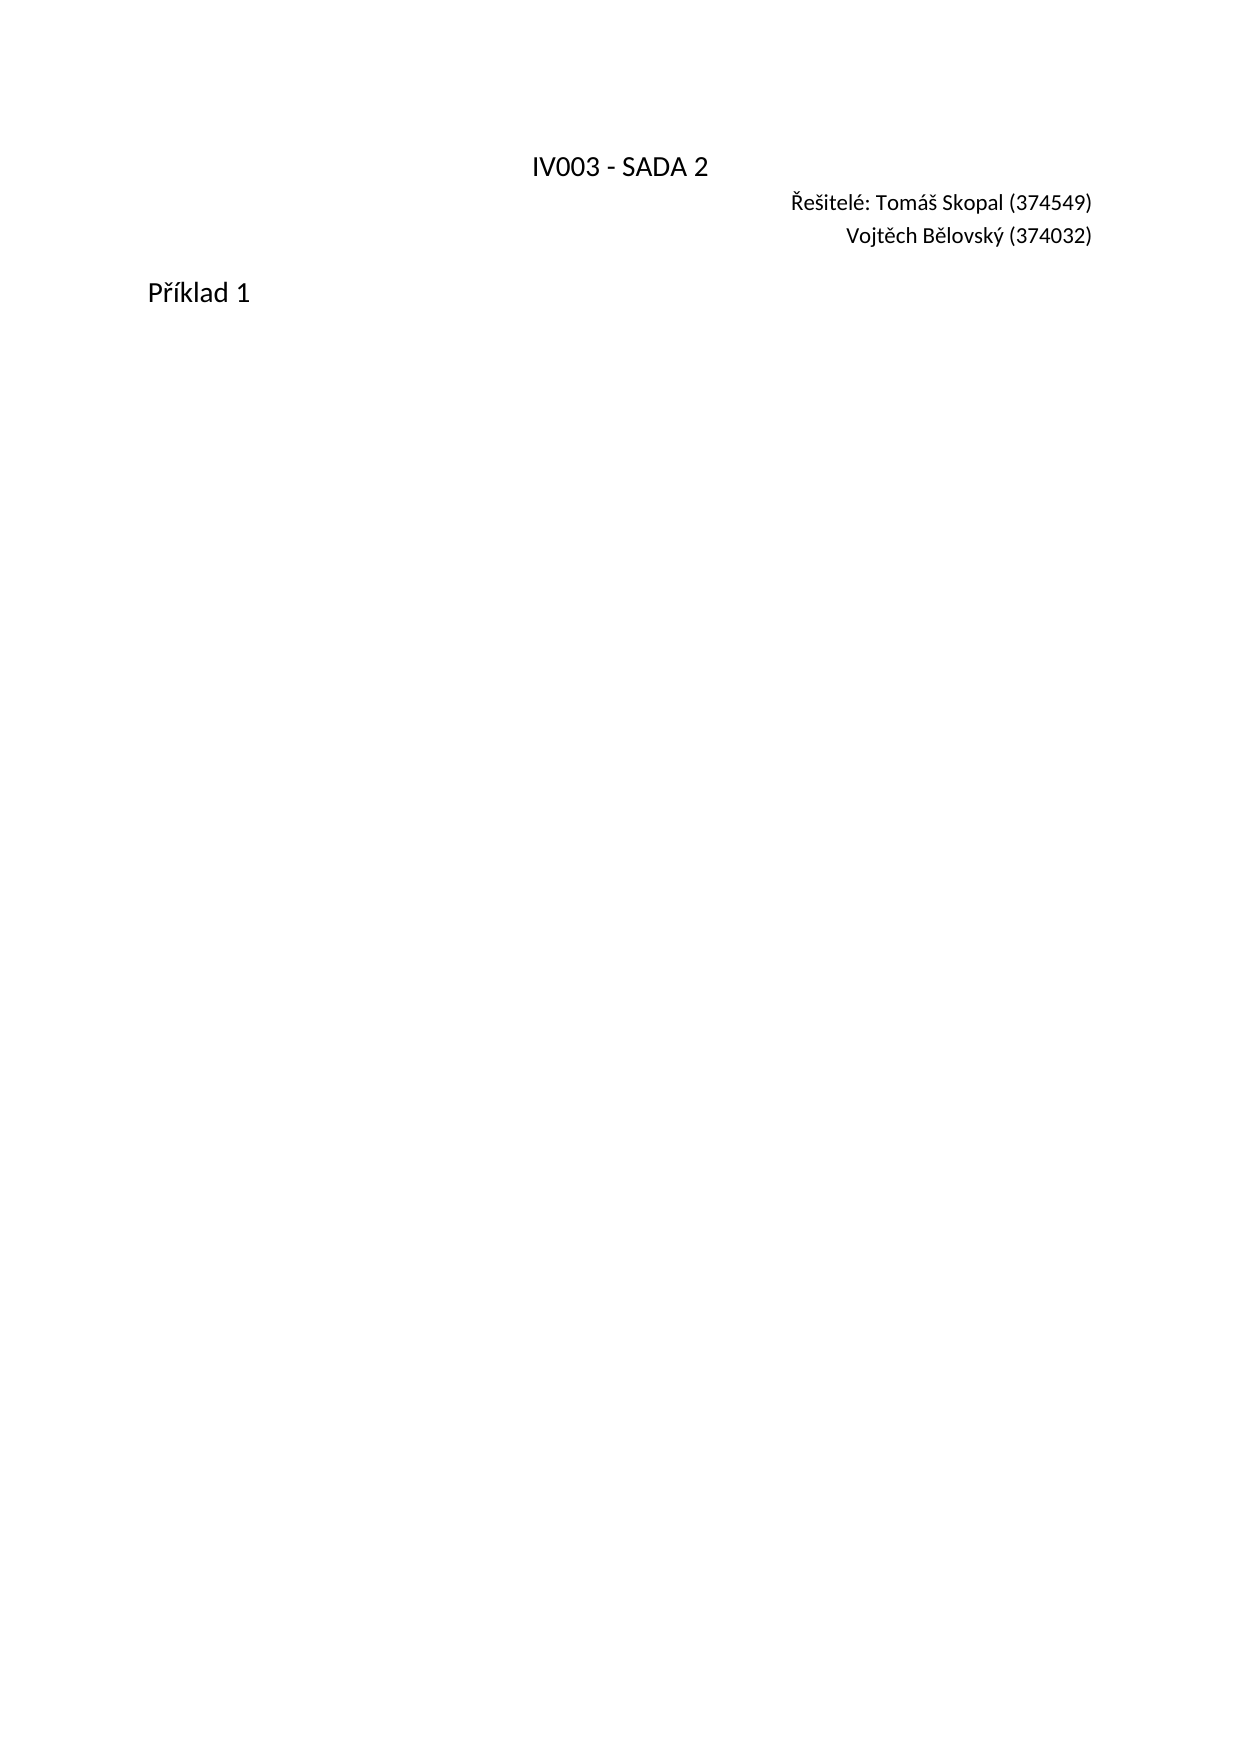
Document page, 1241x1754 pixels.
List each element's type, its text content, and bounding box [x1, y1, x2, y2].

text Vojtěch Bělovský (374032) [148, 221, 1093, 249]
text IV003 - SADA 2 [148, 148, 1093, 183]
text Řešitelé: Tomáš Skopal (374549) [148, 188, 1093, 217]
text Příklad 1 [148, 274, 1093, 309]
